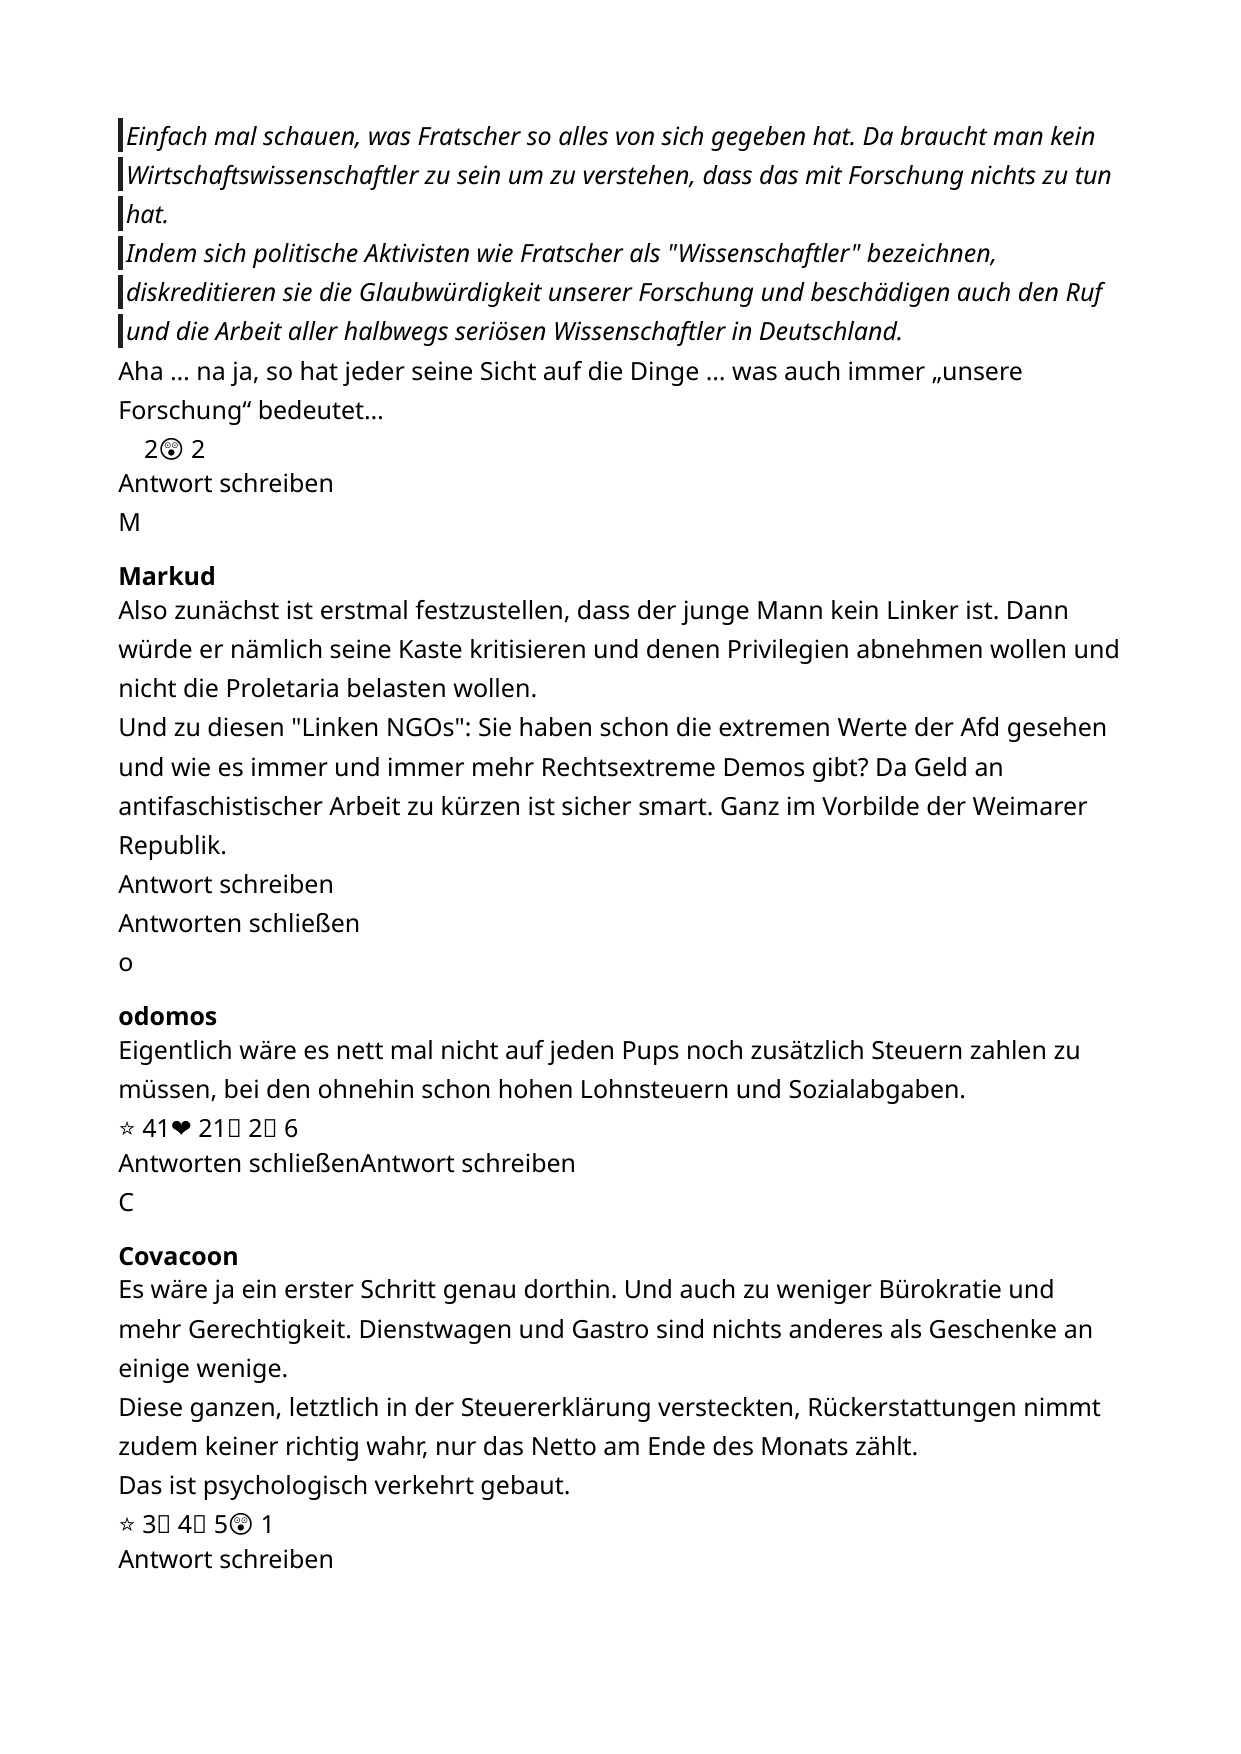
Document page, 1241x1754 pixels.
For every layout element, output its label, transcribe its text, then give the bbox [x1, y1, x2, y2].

text Und zu diesen "Linken NGOs": Sie haben schon die extremen Werte der Afd gesehen und wie es immer und immer mehr Rechtsextreme Demos gibt? Da Geld an antifaschistischer Arbeit zu kürzen ist sicher smart. Ganz im Vorbilde der Weimarer Republik. [118, 710, 1122, 862]
text C [118, 1184, 1122, 1218]
text Antwort schreiben [118, 867, 1122, 901]
text 🤨 2😲 2 [118, 431, 1122, 466]
subtitle Covacoon [118, 1238, 1122, 1272]
text Antworten schließenAntwort schreiben [118, 1145, 1122, 1179]
text Das ist psychologisch verkehrt gebaut. [118, 1468, 1122, 1502]
text Antworten schließen [118, 906, 1122, 940]
text M [118, 505, 1122, 539]
text Eigentlich wäre es nett mal nicht auf jeden Pups noch zusätzlich Steuern zahlen zu müssen, bei den ohnehin schon hohen Lohnsteuern und Sozialabgaben. [118, 1033, 1122, 1106]
subtitle odomos [118, 999, 1122, 1033]
text Indem sich politische Aktivisten wie Fratscher als "Wissenschaftler" bezeichnen, diskreditieren sie die Glaubwürdigkeit unserer Forschung und beschädigen auch den Ruf und die Arbeit aller halbwegs seriösen Wissenschaftler in Deutschland. [118, 236, 1122, 348]
text o [118, 945, 1122, 979]
text Aha … na ja, so hat jeder seine Sicht auf die Dinge … was auch immer „unsere Forschung“ bedeutet… [118, 353, 1122, 426]
text Diese ganzen, letztlich in der Steuererklärung versteckten, Rückerstattungen nimmt zudem keiner richtig wahr, nur das Netto am Ende des Monats zählt. [118, 1390, 1122, 1463]
text Es wäre ja ein erster Schritt genau dorthin. Und auch zu weniger Bürokratie und mehr Gerechtigkeit. Dienstwagen und Gastro sind nichts anderes als Geschenke an einige wenige. [118, 1272, 1122, 1384]
text ⭐️ 41❤️ 21🙁 2🤨 6 [118, 1111, 1122, 1145]
text Also zunächst ist erstmal festzustellen, dass der junge Mann kein Linker ist. Dann würde er nämlich seine Kaste kritisieren und denen Privilegien abnehmen wollen und nicht die Proletaria belasten wollen. [118, 592, 1122, 705]
subtitle Markud [118, 558, 1122, 592]
text Einfach mal schauen, was Fratscher so alles von sich gegeben hat. Da braucht man kein Wirtschaftswissenschaftler zu sein um zu verstehen, dass das mit Forschung nichts zu tun hat. [118, 118, 1122, 231]
text Antwort schreiben [118, 466, 1122, 499]
text ⭐️ 3🙁 4🤨 5😲 1 [118, 1507, 1122, 1541]
text Antwort schreiben [118, 1541, 1122, 1575]
